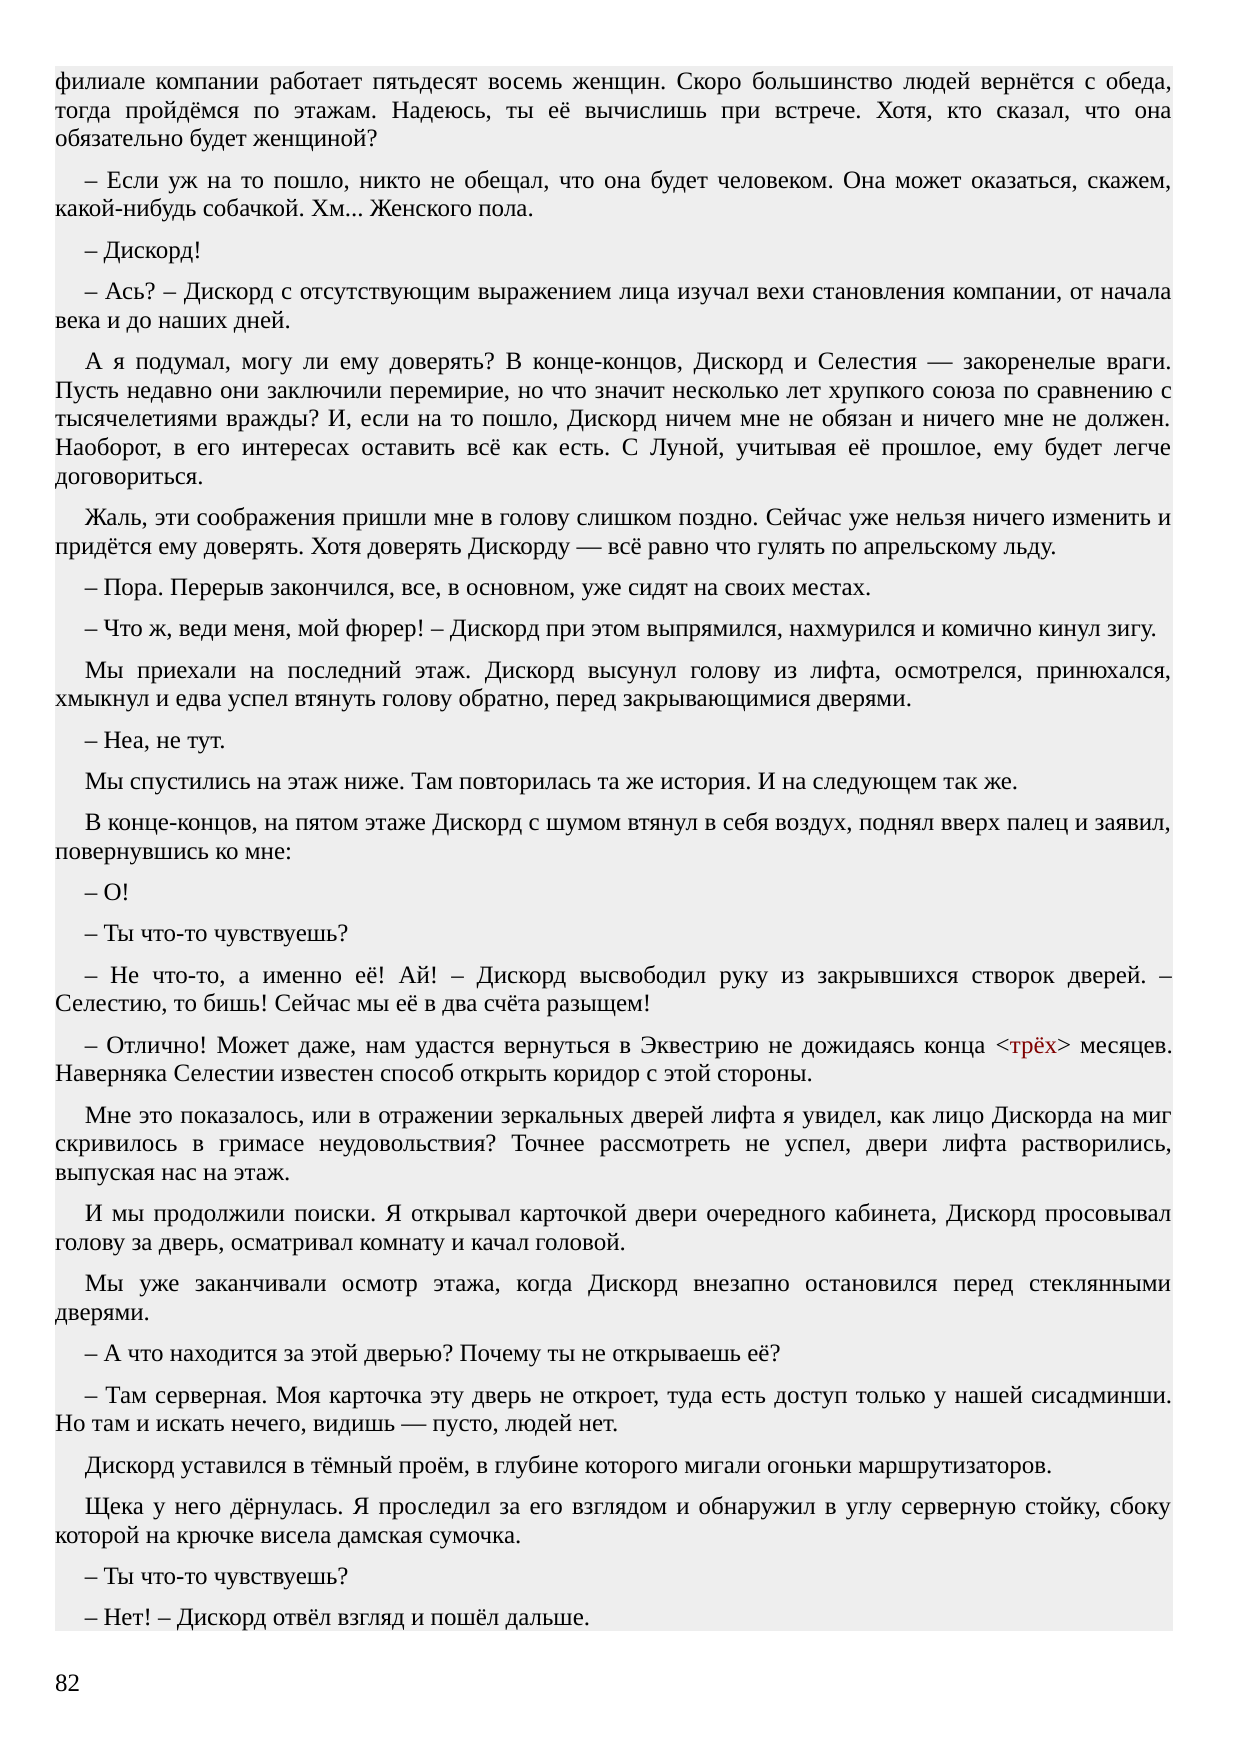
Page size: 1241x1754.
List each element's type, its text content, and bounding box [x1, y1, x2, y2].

text – Там серверная. Моя карточка эту дверь не откроет, туда есть доступ только у нашей сисадминши. Но там и искать нечего, видишь — пусто, людей нет. [55, 1380, 1173, 1437]
text А я подумал, могу ли ему доверять? В конце-концов, Дискорд и Селестия — закоренелые враги. Пусть недавно они заключили перемирие, но что значит несколько лет хрупкого союза по сравнению с тысячелетиями вражды? И, если на то пошло, Дискорд ничем мне не обязан и ничего мне не должен. Наоборот, в его интересах оставить всё как есть. С Луной, учитывая её прошлое, ему будет легче договориться. [55, 346, 1173, 490]
text филиале компании работает пятьдесят восемь женщин. Скоро большинство людей вернётся с обеда, тогда пройдёмся по этажам. Надеюсь, ты её вычислишь при встрече. Хотя, кто сказал, что она обязательно будет женщиной? [55, 66, 1173, 152]
text – Не что-то, а именно её! Ай! – Дискорд высвободил руку из закрывшихся створок дверей. – Селестию, то бишь! Сейчас мы её в два счёта разыщем! [55, 960, 1173, 1017]
text – Дискорд! [55, 235, 1173, 263]
text – Ась? – Дискорд с отсутствующим выражением лица изучал вехи становления компании, от начала века и до наших дней. [55, 276, 1173, 333]
text – Нет! – Дискорд отвёл взгляд и пошёл дальше. [55, 1602, 1173, 1631]
text – Что ж, веди меня, мой фюрер! – Дискорд при этом выпрямился, нахмурился и комично кинул зигу. [55, 613, 1173, 642]
text – Отлично! Может даже, нам удастся вернуться в Эквестрию не дожидаясь конца <трёх> месяцев. Наверняка Селестии известен способ открыть коридор с этой стороны. [55, 1030, 1173, 1087]
text Мы уже заканчивали осмотр этажа, когда Дискорд внезапно остановился перед стеклянными дверями. [55, 1268, 1173, 1326]
text – А что находится за этой дверью? Почему ты не открываешь её? [55, 1338, 1173, 1367]
text И мы продолжили поиски. Я открывал карточкой двери очередного кабинета, Дискорд просовывал голову за дверь, осматривал комнату и качал головой. [55, 1198, 1173, 1256]
text Мы приехали на последний этаж. Дискорд высунул голову из лифта, осмотрелся, принюхался, хмыкнул и едва успел втянуть голову обратно, перед закрывающимися дверями. [55, 655, 1173, 712]
text – Ты что-то чувствуешь? [55, 918, 1173, 947]
text Щека у него дёрнулась. Я проследил за его взглядом и обнаружил в углу серверную стойку, сбоку которой на крючке висела дамская сумочка. [55, 1491, 1173, 1548]
text – Если уж на то пошло, никто не обещал, что она будет человеком. Она может оказаться, скажем, какой-нибудь собачкой. Хм... Женского пола. [55, 165, 1173, 222]
text Жаль, эти соображения пришли мне в голову слишком поздно. Сейчас уже нельзя ничего изменить и придётся ему доверять. Хотя доверять Дискорду — всё равно что гулять по апрельскому льду. [55, 502, 1173, 560]
text – Неа, не тут. [55, 725, 1173, 753]
text – Пора. Перерыв закончился, все, в основном, уже сидят на своих местах. [55, 572, 1173, 601]
text – Ты что-то чувствуешь? [55, 1561, 1173, 1590]
text Мы спустились на этаж ниже. Там повторилась та же история. И на следующем так же. [55, 766, 1173, 795]
text Мне это показалось, или в отражении зеркальных дверей лифта я увидел, как лицо Дискорда на миг скривилось в гримасе неудовольствия? Точнее рассмотреть не успел, двери лифта растворились, выпуская нас на этаж. [55, 1100, 1173, 1186]
text Дискорд уставился в тёмный проём, в глубине которого мигали огоньки маршрутизаторов. [55, 1450, 1173, 1478]
text – О! [55, 877, 1173, 906]
text В конце-концов, на пятом этаже Дискорд с шумом втянул в себя воздух, поднял вверх палец и заявил, повернувшись ко мне: [55, 807, 1173, 865]
